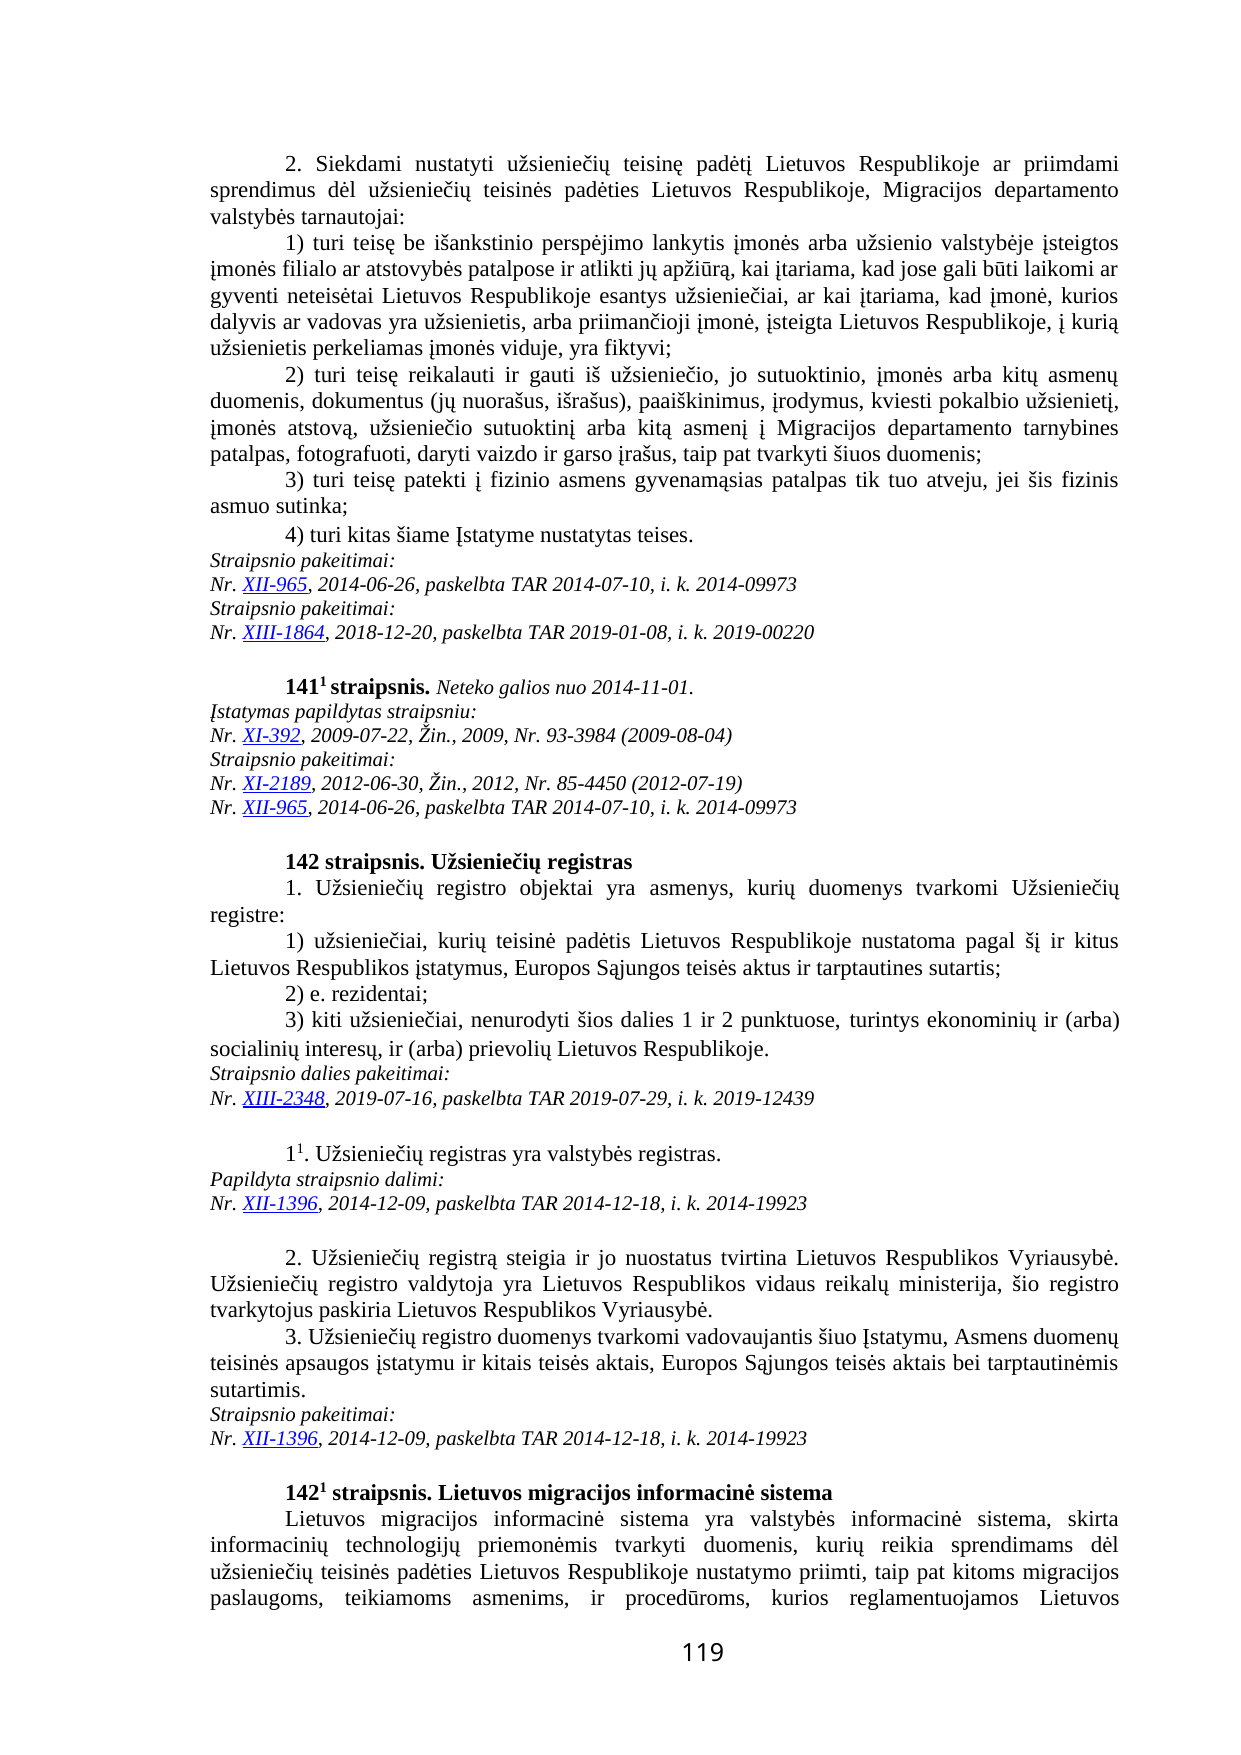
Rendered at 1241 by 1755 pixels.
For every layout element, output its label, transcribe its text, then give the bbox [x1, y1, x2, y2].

text 1411 straipsnis. Neteko galios nuo 2014-11-01. [210, 673, 1120, 699]
text Papildyta straipsnio dalimi: [210, 1167, 1120, 1191]
text Straipsnio pakeitimai: [210, 548, 1120, 572]
text Lietuvos migracijos informacinė sistema yra valstybės informacinė sistema, skirta informacinių technologijų priemonėmis tvarkyti duomenis, kurių reikia sprendimams dėl užsieniečių teisinės padėties Lietuvos Respublikoje nustatymo priimti, taip pat kitoms migracijos paslaugoms, teikiamoms asmenims, ir procedūroms, kurios reglamentuojamos Lietuvos [210, 1505, 1120, 1611]
subtitle 142 straipsnis. Užsieniečių registras [210, 848, 1120, 874]
text Įstatymas papildytas straipsniu: [210, 699, 1120, 723]
text 2. Užsieniečių registrą steigia ir jo nuostatus tvirtina Lietuvos Respublikos Vyriausybė. Užsieniečių registro valdytoja yra Lietuvos Respublikos vidaus reikalų ministerija, šio registro tvarkytojus paskiria Lietuvos Respublikos Vyriausybė. [210, 1244, 1120, 1323]
text 1) turi teisę be išankstinio perspėjimo lankytis įmonės arba užsienio valstybėje įsteigtos įmonės filialo ar atstovybės patalpose ir atlikti jų apžiūrą, kai įtariama, kad jose gali būti laikomi ar gyventi neteisėtai Lietuvos Respublikoje esantys užsieniečiai, ar kai įtariama, kad įmonė, kurios dalyvis ar vadovas yra užsienietis, arba priimančioji įmonė, įsteigta Lietuvos Respublikoje, į kurią užsienietis perkeliamas įmonės viduje, yra fiktyvi; [210, 229, 1120, 361]
text 3) kiti užsieniečiai, nenurodyti šios dalies 1 ir 2 punktuose, turintys ekonominių ir (arba) socialinių interesų, ir (arba) prievolių Lietuvos Respublikoje. [210, 1006, 1120, 1061]
text 3. Užsieniečių registro duomenys tvarkomi vadovaujantis šiuo Įstatymu, Asmens duomenų teisinės apsaugos įstatymu ir kitais teisės aktais, Europos Sąjungos teisės aktais bei tarptautinėmis sutartimis. [210, 1323, 1120, 1402]
text 2. Siekdami nustatyti užsieniečių teisinę padėtį Lietuvos Respublikoje ar priimdami sprendimus dėl užsieniečių teisinės padėties Lietuvos Respublikoje, Migracijos departamento valstybės tarnautojai: [210, 150, 1120, 229]
text 3) turi teisę patekti į fizinio asmens gyvenamąsias patalpas tik tuo atveju, jei šis fizinis asmuo sutinka; [210, 466, 1120, 519]
text 4) turi kitas šiame Įstatyme nustatytas teises. [210, 519, 1120, 548]
text 1421 straipsnis. Lietuvos migracijos informacinė sistema [210, 1479, 1120, 1505]
text 2) turi teisę reikalauti ir gauti iš užsieniečio, jo sutuoktinio, įmonės arba kitų asmenų duomenis, dokumentus (jų nuorašus, išrašus), paaiškinimus, įrodymus, kviesti pokalbio užsienietį, įmonės atstovą, užsieniečio sutuoktinį arba kitą asmenį į Migracijos departamento tarnybines patalpas, fotografuoti, daryti vaizdo ir garso įrašus, taip pat tvarkyti šiuos duomenis; [210, 361, 1120, 466]
text Nr. XI-2189, 2012-06-30, Žin., 2012, Nr. 85-4450 (2012-07-19) [210, 771, 1120, 795]
text Straipsnio dalies pakeitimai: [210, 1061, 1120, 1085]
text 1) užsieniečiai, kurių teisinė padėtis Lietuvos Respublikoje nustatoma pagal šį ir kitus Lietuvos Respublikos įstatymus, Europos Sąjungos teisės aktus ir tarptautines sutartis; [210, 927, 1120, 980]
text Nr. XII-1396, 2014-12-09, paskelbta TAR 2014-12-18, i. k. 2014-19923 [210, 1191, 1120, 1215]
text 11. Užsieniečių registras yra valstybės registras. [210, 1138, 1120, 1167]
text 2) e. rezidentai; [210, 980, 1120, 1006]
text Straipsnio pakeitimai: [210, 596, 1120, 620]
text Nr. XII-965, 2014-06-26, paskelbta TAR 2014-07-10, i. k. 2014-09973 [210, 795, 1120, 819]
text Straipsnio pakeitimai: [210, 747, 1120, 771]
text Straipsnio pakeitimai: [210, 1402, 1120, 1426]
text 1. Užsieniečių registro objektai yra asmenys, kurių duomenys tvarkomi Užsieniečių registre: [210, 874, 1120, 927]
text Nr. XII-1396, 2014-12-09, paskelbta TAR 2014-12-18, i. k. 2014-19923 [210, 1426, 1120, 1450]
text Nr. XIII-1864, 2018-12-20, paskelbta TAR 2019-01-08, i. k. 2019-00220 [210, 620, 1120, 644]
text Nr. XIII-2348, 2019-07-16, paskelbta TAR 2019-07-29, i. k. 2019-12439 [210, 1085, 1120, 1109]
text Nr. XI-392, 2009-07-22, Žin., 2009, Nr. 93-3984 (2009-08-04) [210, 723, 1120, 747]
text Nr. XII-965, 2014-06-26, paskelbta TAR 2014-07-10, i. k. 2014-09973 [210, 572, 1120, 596]
